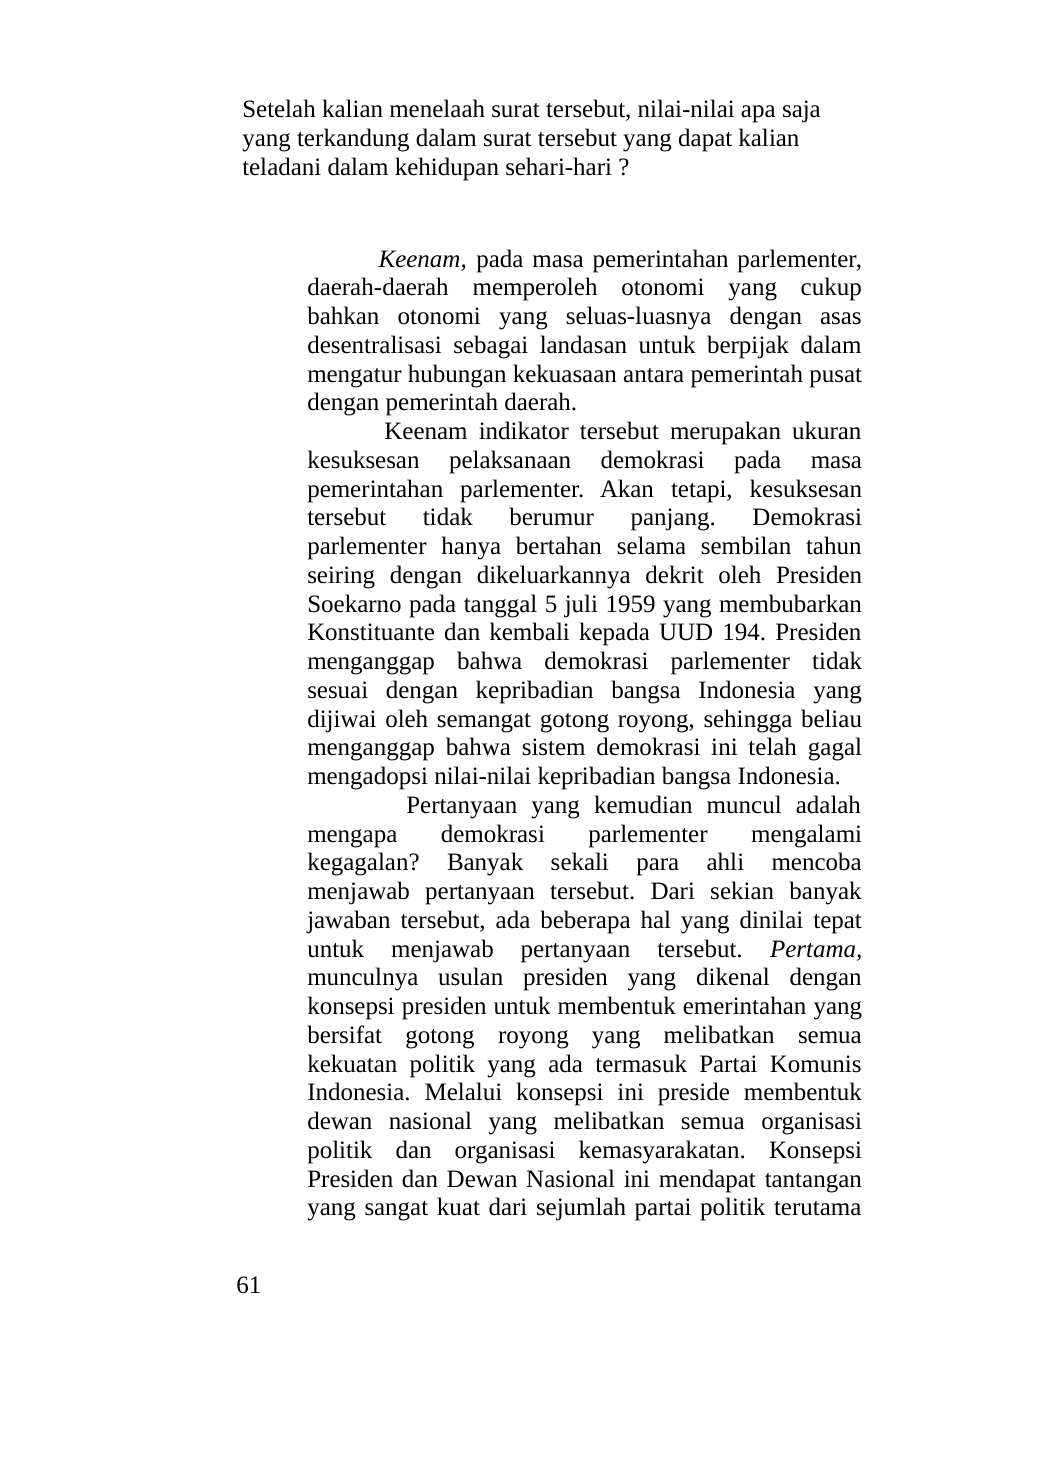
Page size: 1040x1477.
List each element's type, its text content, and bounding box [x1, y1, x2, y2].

text Keenam, pada masa pemerintahan parlementer, daerah-daerah memperoleh otonomi yang cukup bahkan otonomi yang seluas-luasnya dengan asas desentralisasi sebagai landasan untuk berpijak dalam mengatur hubungan kekuasaan antara pemerintah pusat dengan pemerintah daerah. [307, 244, 862, 416]
table_header Setelah kalian menelaah surat tersebut, nilai-nilai apa saja yang terkandung dalam surat tersebut yang dapat kalian teladani dalam kehidupan sehari-hari ? [236, 89, 862, 186]
text Pertanyaan yang kemudian muncul adalah mengapa demokrasi parlementer mengalami kegagalan? Banyak sekali para ahli mencoba menjawab pertanyaan tersebut. Dari sekian banyak jawaban tersebut, ada beberapa hal yang dinilai tepat untuk menjawab pertanyaan tersebut. Pertama, munculnya usulan presiden yang dikenal dengan konsepsi presiden untuk membentuk emerintahan yang bersifat gotong royong yang melibatkan semua kekuatan politik yang ada termasuk Partai Komunis Indonesia. Melalui konsepsi ini preside membentuk dewan nasional yang melibatkan semua organisasi politik dan organisasi kemasyarakatan. Konsepsi Presiden dan Dewan Nasional ini mendapat tantangan yang sangat kuat dari sejumlah partai politik terutama [307, 790, 862, 1221]
text Keenam indikator tersebut merupakan ukuran kesuksesan pelaksanaan demokrasi pada masa pemerintahan parlementer. Akan tetapi, kesuksesan tersebut tidak berumur panjang. Demokrasi parlementer hanya bertahan selama sembilan tahun seiring dengan dikeluarkannya dekrit oleh Presiden Soekarno pada tanggal 5 juli 1959 yang membubarkan Konstituante dan kembali kepada UUD 194. Presiden menganggap bahwa demokrasi parlementer tidak sesuai dengan kepribadian bangsa Indonesia yang dijiwai oleh semangat gotong royong, sehingga beliau menganggap bahwa sistem demokrasi ini telah gagal mengadopsi nilai-nilai kepribadian bangsa Indonesia. [307, 416, 862, 790]
